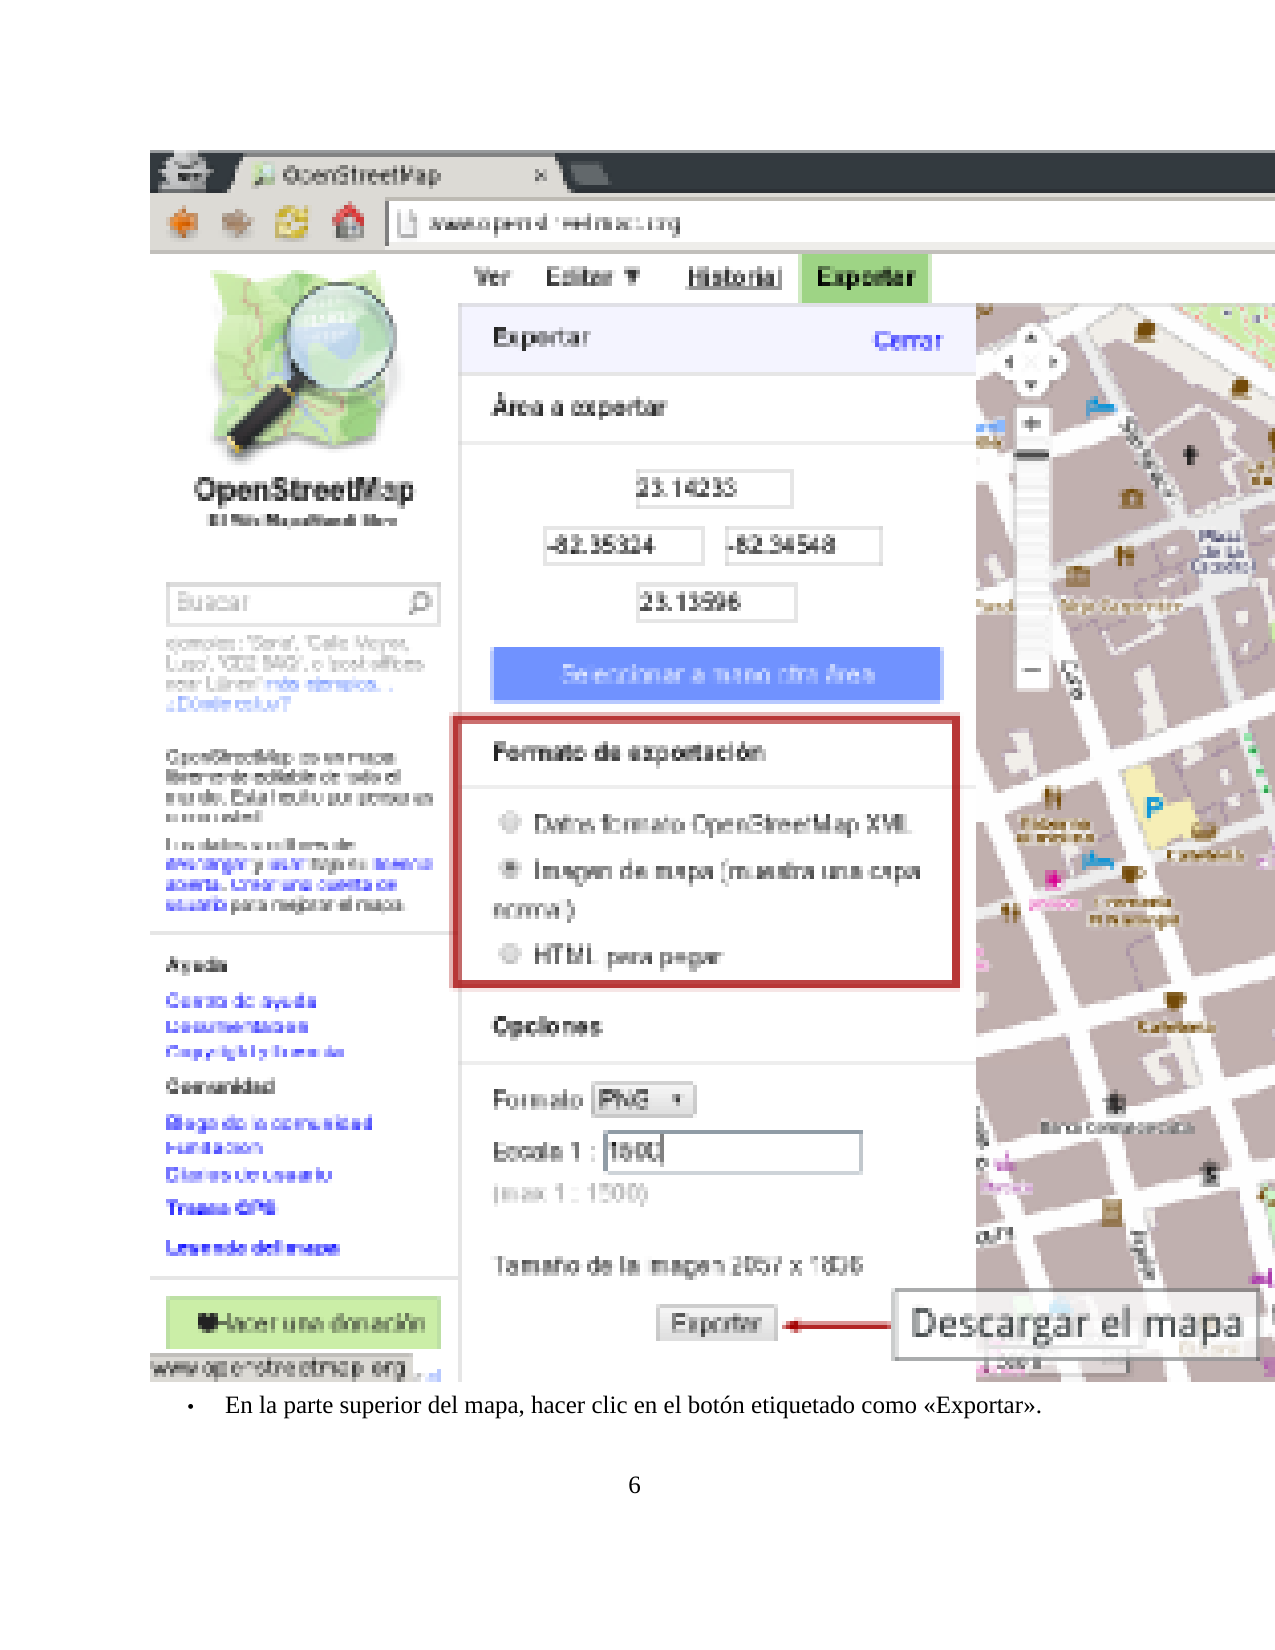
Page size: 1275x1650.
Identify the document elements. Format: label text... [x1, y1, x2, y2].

picture [150, 150, 1275, 1382]
list En la parte superior del mapa, hacer clic en el botón etiquetado como «Exportar». [187, 1390, 1125, 1419]
